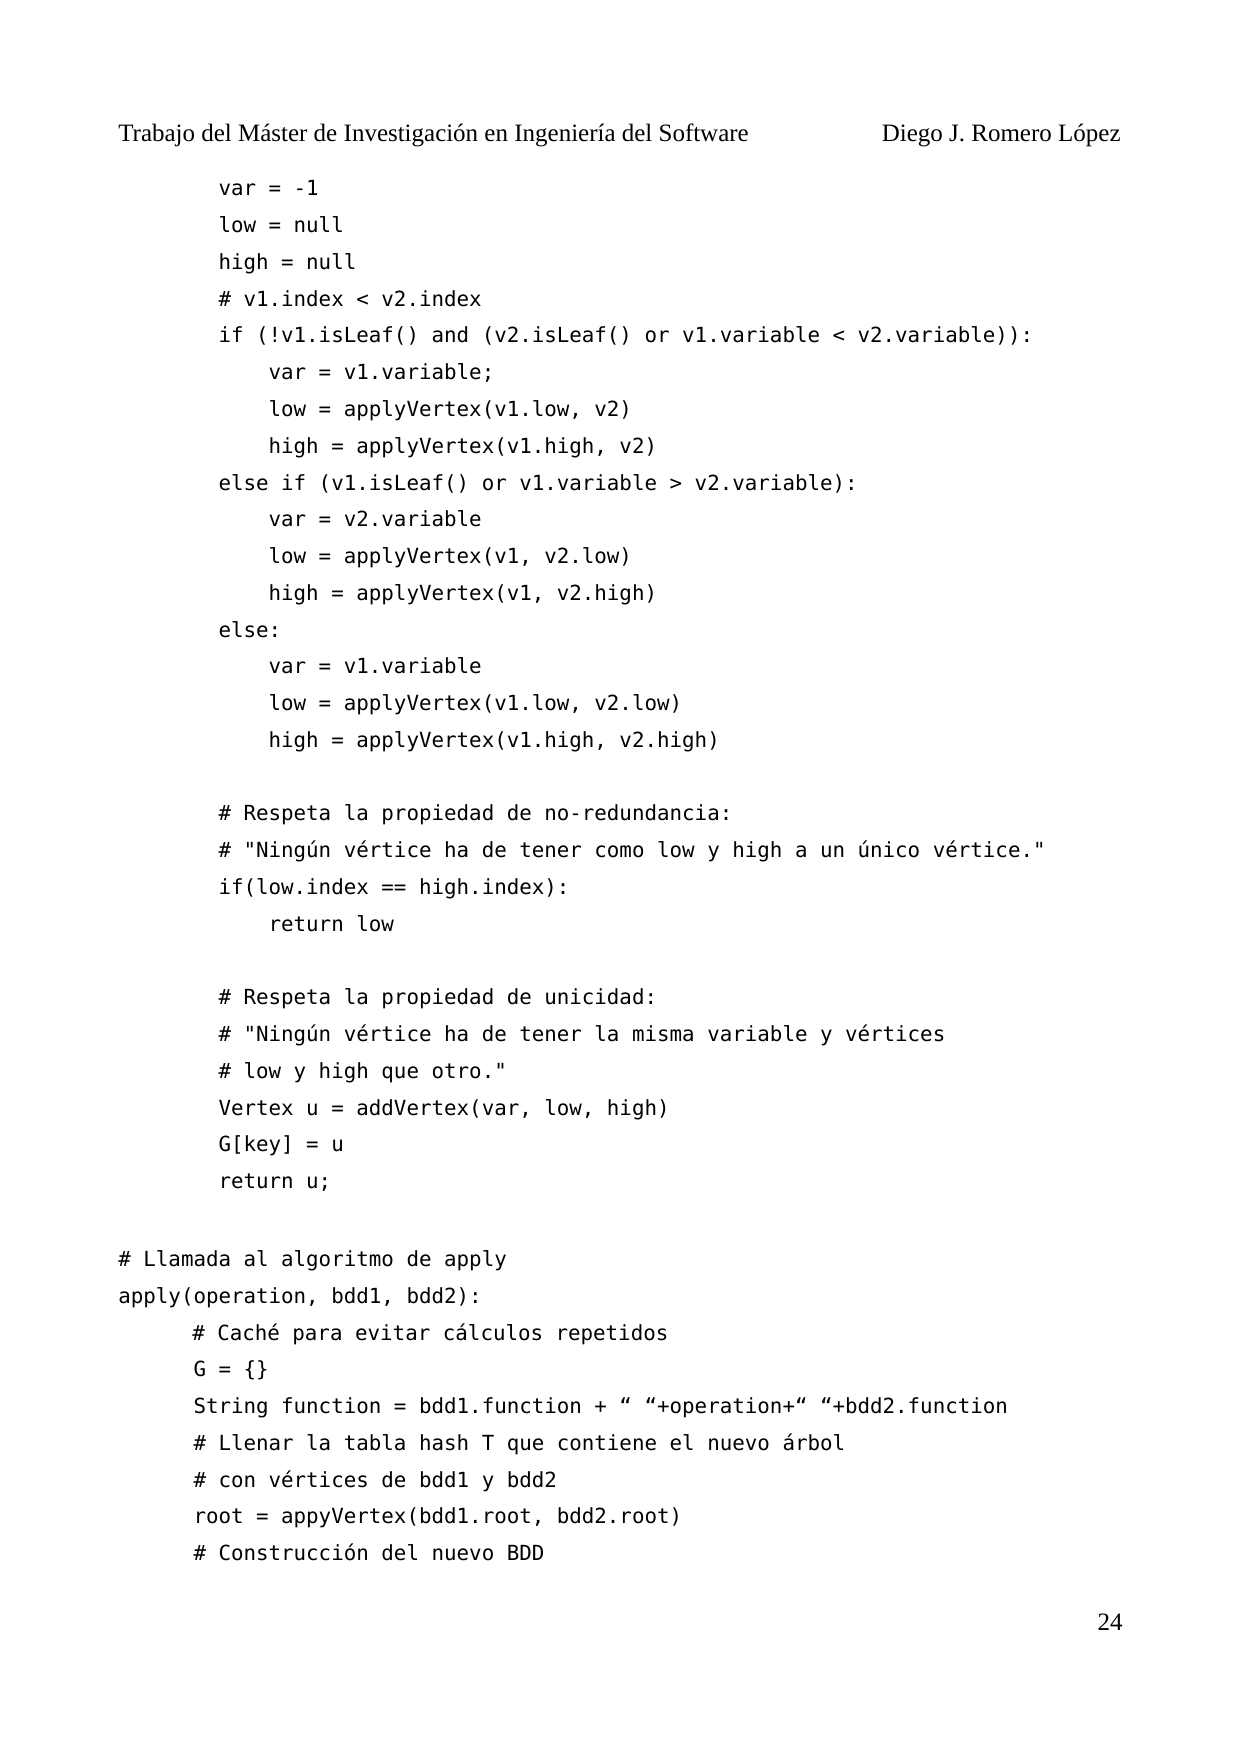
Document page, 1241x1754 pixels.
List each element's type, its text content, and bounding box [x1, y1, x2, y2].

text # Respeta la propiedad de no-redundancia: [118, 801, 1122, 826]
text var = v2.variable [118, 507, 1122, 532]
text # low y high que otro." [118, 1059, 1122, 1083]
text var = v1.variable [118, 654, 1122, 679]
text apply(operation, bdd1, bdd2): [118, 1284, 1122, 1308]
text # v1.index < v2.index [118, 287, 1122, 311]
text if (!v1.isLeaf() and (v2.isLeaf() or v1.variable < v2.variable)): [118, 323, 1122, 348]
text G[key] = u [118, 1132, 1122, 1157]
text Vertex u = addVertex(var, low, high) [118, 1096, 1122, 1120]
text low = applyVertex(v1.low, v2) [118, 397, 1122, 421]
text low = null [118, 213, 1122, 237]
text return u; [118, 1169, 1122, 1193]
text # Respeta la propiedad de unicidad: [118, 985, 1122, 1009]
text # Caché para evitar cálculos repetidos [118, 1321, 1122, 1345]
text low = applyVertex(v1, v2.low) [118, 544, 1122, 568]
text G = {} [118, 1357, 1122, 1382]
text high = applyVertex(v1, v2.high) [118, 581, 1122, 605]
text else if (v1.isLeaf() or v1.variable > v2.variable): [118, 471, 1122, 495]
text high = applyVertex(v1.high, v2.high) [118, 728, 1122, 752]
text var = v1.variable; [118, 360, 1122, 384]
text # Llenar la tabla hash T que contiene el nuevo árbol [118, 1431, 1122, 1455]
text low = applyVertex(v1.low, v2.low) [118, 691, 1122, 715]
text # Construcción del nuevo BDD [118, 1541, 1122, 1566]
text high = applyVertex(v1.high, v2) [118, 434, 1122, 458]
text root = appyVertex(bdd1.root, bdd2.root) [118, 1504, 1122, 1529]
text var = -1 [118, 176, 1122, 201]
text # "Ningún vértice ha de tener como low y high a un único vértice." [118, 838, 1122, 862]
text String function = bdd1.function + “ “+operation+“ “+bdd2.function [118, 1394, 1122, 1418]
text # con vértices de bdd1 y bdd2 [118, 1468, 1122, 1492]
text # Llamada al algoritmo de apply [118, 1247, 1122, 1271]
text if(low.index == high.index): [118, 875, 1122, 899]
text return low [118, 912, 1122, 936]
text else: [118, 618, 1122, 642]
text # "Ningún vértice ha de tener la misma variable y vértices [118, 1022, 1122, 1046]
text high = null [118, 250, 1122, 274]
